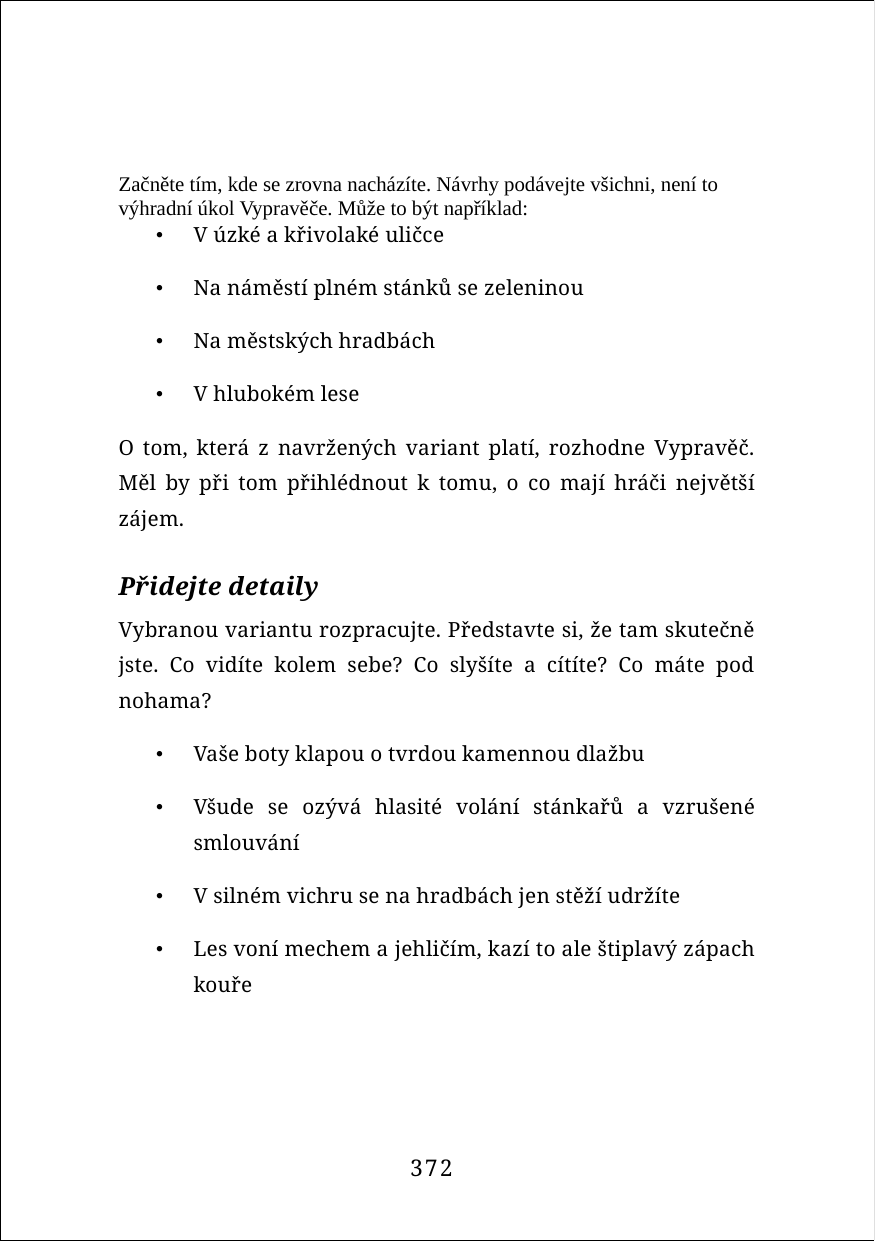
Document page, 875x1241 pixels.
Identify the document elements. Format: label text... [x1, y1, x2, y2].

list Na městských hradbách [156, 326, 756, 355]
list V úzké a křivolaké uličce [156, 220, 756, 248]
list Les voní mechem a jehličím, kazí to ale štiplavý zápach kouře [156, 934, 756, 998]
list Všude se ozývá hlasité volání stánkařů a vzrušené smlouvání [156, 792, 756, 856]
list V hlubokém lese [156, 379, 756, 408]
text O tom, která z navržených variant platí, rozhodne Vypravěč. Měl by při tom přihlédnout k tomu, o co mají hráči největší zájem. [118, 433, 756, 532]
list Na náměstí plném stánků se zeleninou [156, 273, 756, 302]
text Začněte tím, kde se zrovna nacházíte. Návrhy podávejte všichni, není to výhradní úkol Vypravěče. Může to být například: [118, 172, 756, 220]
list V silném vichru se na hradbách jen stěží udržíte [156, 881, 756, 909]
list Vaše boty klapou o tvrdou kamennou dlažbu [156, 739, 756, 767]
subtitle Přidejte detaily [118, 569, 756, 603]
text Vybranou variantu rozpracujte. Představte si, že tam skutečně jste. Co vidíte kolem sebe? Co slyšíte a cítíte? Co máte pod nohama? [118, 615, 756, 714]
